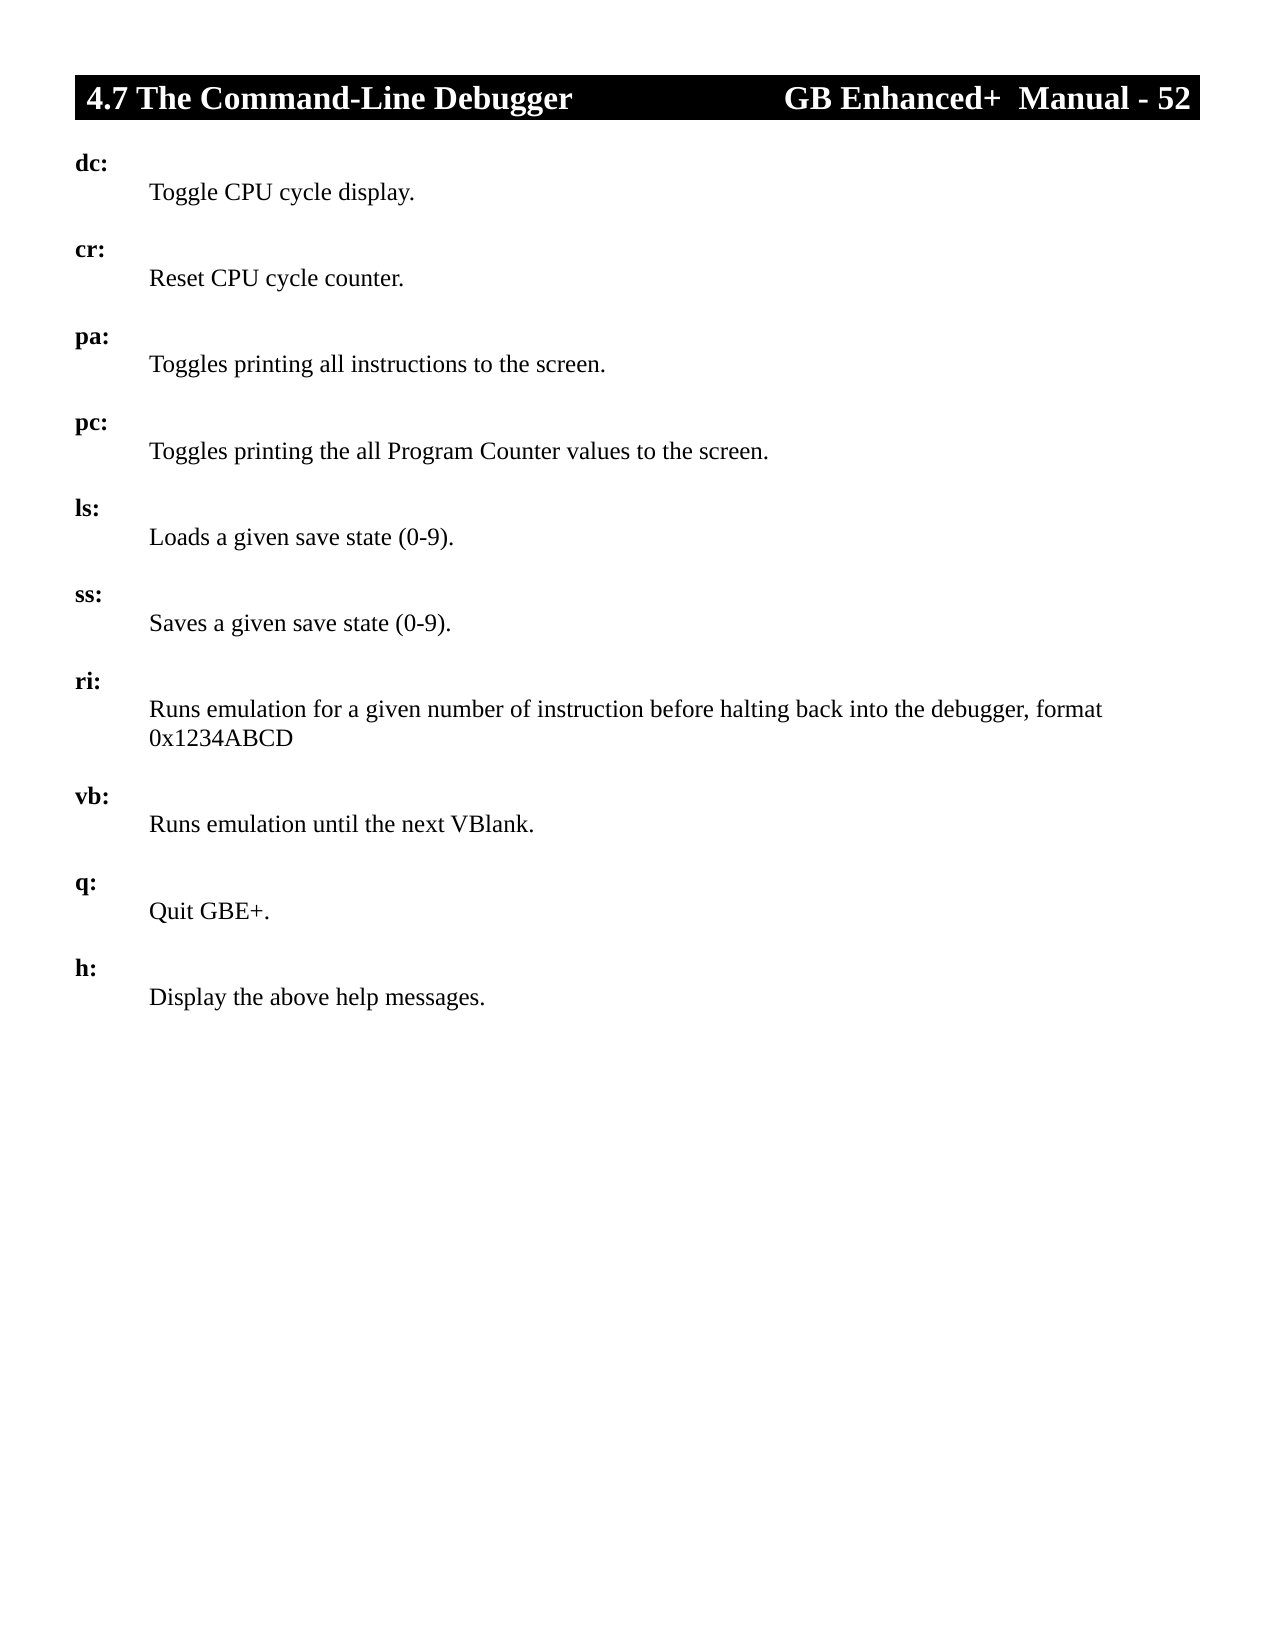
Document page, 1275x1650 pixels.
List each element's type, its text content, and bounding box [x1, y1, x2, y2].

text ls: [75, 493, 1200, 522]
text cr: [75, 234, 1200, 263]
text 4.7 The Command-Line Debugger GB Enhanced+ Manual - 52 [75, 75, 1200, 119]
text Runs emulation until the next VBlank. [75, 809, 1200, 838]
text Toggles printing all instructions to the screen. [75, 349, 1200, 378]
text Display the above help messages. [75, 982, 1200, 1011]
text Quit GBE+. [75, 896, 1200, 924]
text pa: [75, 321, 1200, 349]
text ss: [75, 579, 1200, 608]
text Saves a given save state (0-9). [75, 608, 1200, 637]
text pc: [75, 407, 1200, 436]
text Runs emulation for a given number of instruction before halting back into the debugger, format 0x1234ABCD [75, 694, 1200, 752]
text Loads a given save state (0-9). [75, 522, 1200, 551]
text Toggles printing the all Program Counter values to the screen. [75, 436, 1200, 464]
text q: [75, 867, 1200, 896]
text Reset CPU cycle counter. [75, 263, 1200, 292]
text Toggle CPU cycle display. [75, 177, 1200, 206]
text dc: [75, 148, 1200, 177]
text ri: [75, 666, 1200, 694]
text vb: [75, 781, 1200, 809]
text h: [75, 953, 1200, 982]
